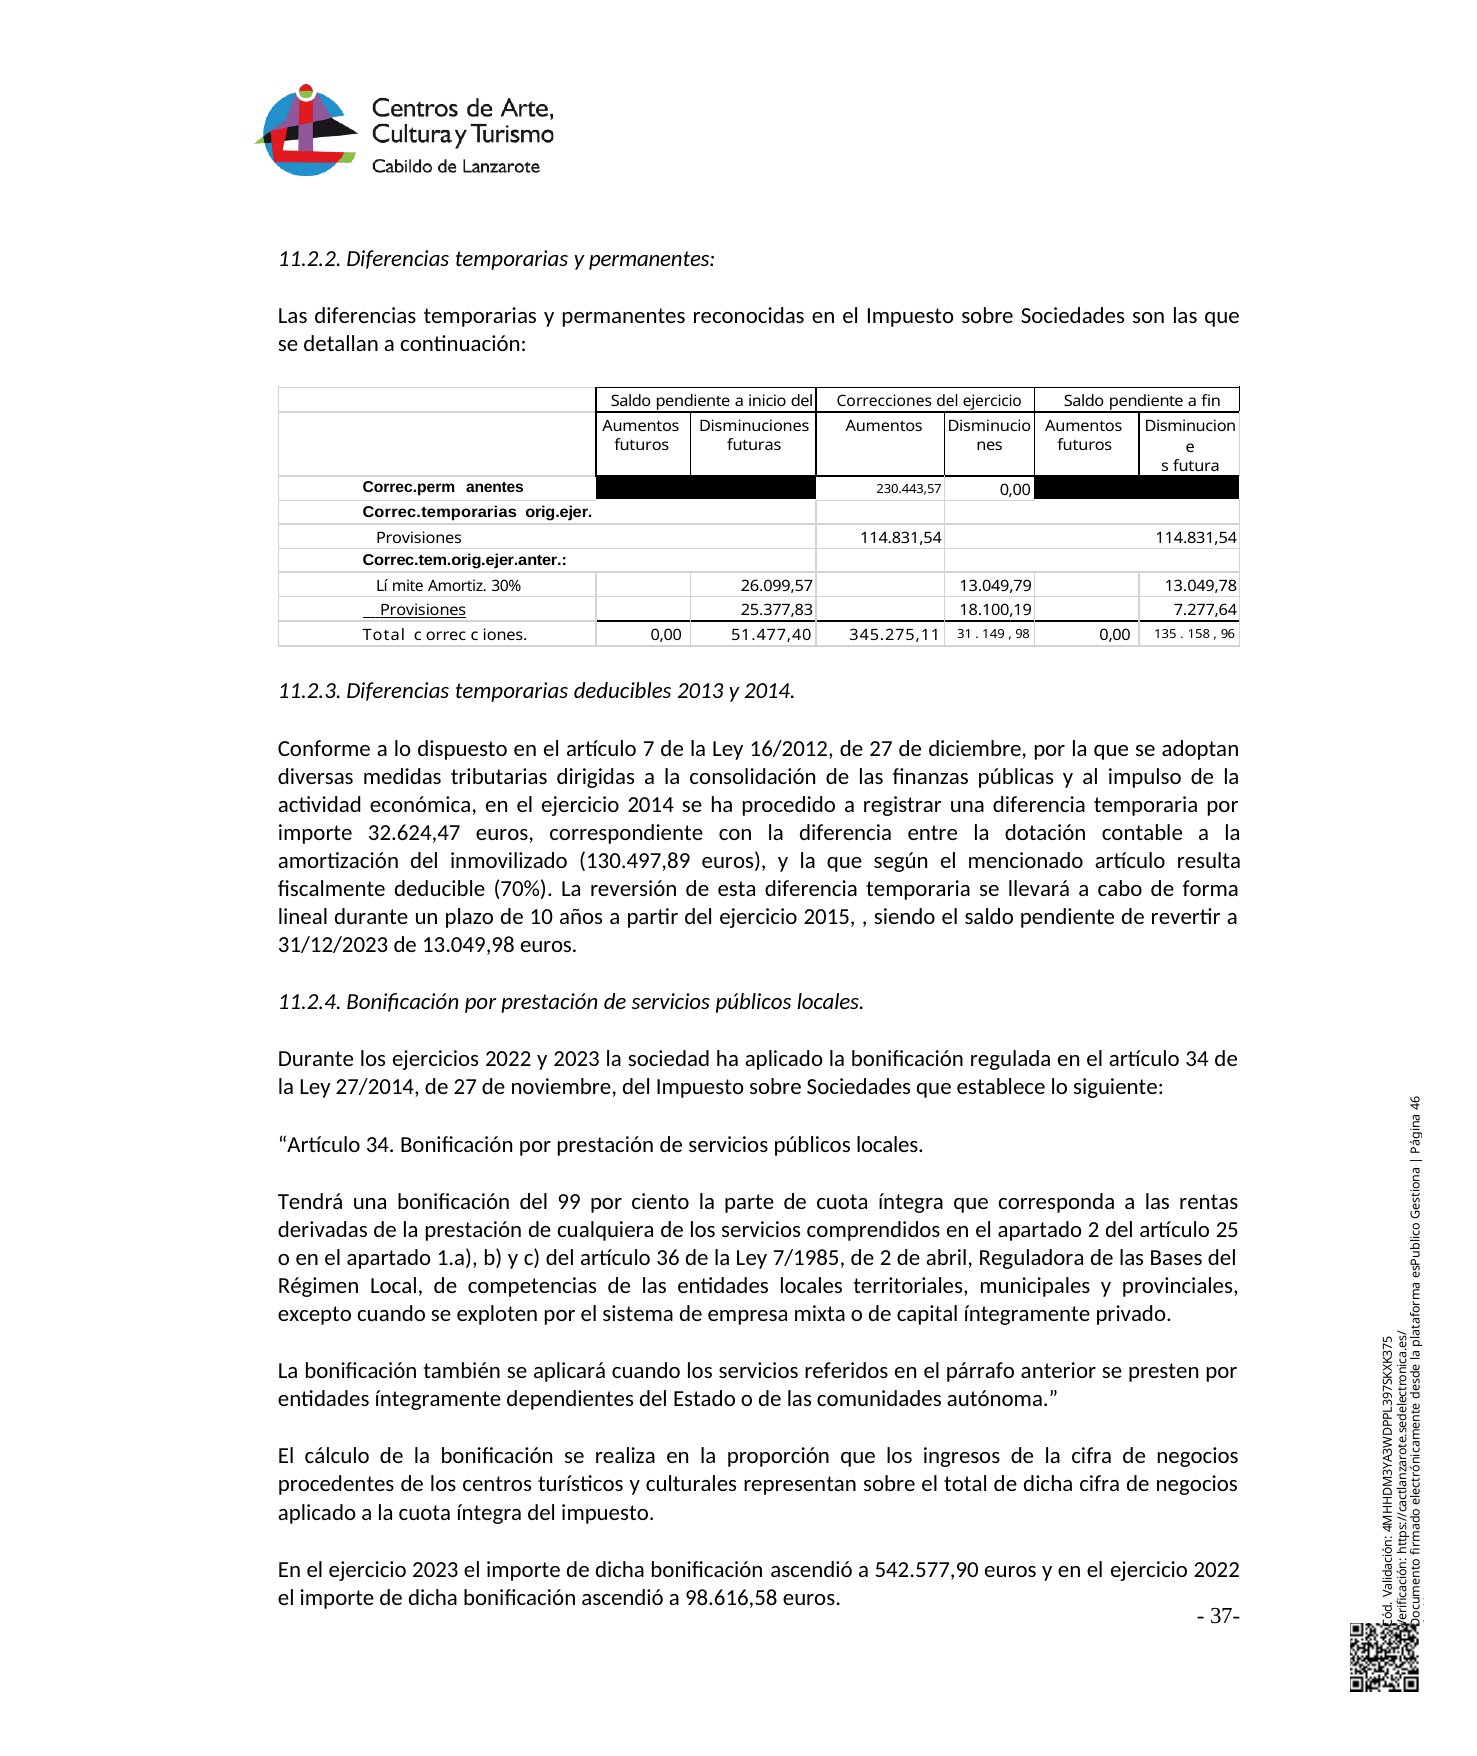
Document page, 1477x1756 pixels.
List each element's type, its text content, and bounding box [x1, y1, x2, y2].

list Diferencias temporarias y permanentes: [278, 244, 1432, 272]
table_cell Correc.perm anentes [279, 477, 596, 499]
table_cell 13.049,79 [945, 573, 1034, 596]
table_cell [279, 413, 595, 475]
table_cell 230.443,57 [816, 477, 944, 499]
table_cell Total c orrec c iones. [279, 622, 595, 645]
table_cell [817, 573, 944, 596]
table_cell [945, 500, 1239, 523]
text Documento firmado electrónicamente desde la plataforma esPublico Gestiona | Página 46 de 60 [1408, 1094, 1424, 1630]
table_cell Provisiones [279, 525, 815, 548]
table_cell Aumentos futuros [597, 413, 690, 475]
text Durante los ejercicios 2022 y 2023 la sociedad ha aplicado la bonificación regulada en el artículo 34 de la Ley 27/2014, de 27 de noviembre, del Impuesto sobre Sociedades que establece lo siguiente: [278, 1044, 1240, 1100]
table_cell [596, 477, 816, 499]
table_cell [945, 549, 1239, 571]
table_header [279, 388, 595, 411]
list Diferencias temporarias deducibles 2013 y 2014. [278, 676, 1432, 704]
text La bonificación también se aplicará cuando los servicios referidos en el párrafo anterior se presten por entidades íntegramente dependientes del Estado o de las comunidades autónoma.” [278, 1356, 1240, 1412]
table_cell 51.477,40 [691, 622, 815, 645]
table_cell [1035, 573, 1138, 596]
text Tendrá una bonificación del 99 por ciento la parte de cuota íntegra que corresponda a las rentas derivadas de la prestación de cualquiera de los servicios comprendidos en el apartado 2 del artículo 25 o en el apartado 1.a), b) y c) del artículo 36 de la Ley 7/1985, de 2 de abril, Reguladora de las Bases del Régimen Local, de competencias de las entidades locales territoriales, municipales y provinciales, excepto cuando se exploten por el sistema de empresa mixta o de capital íntegramente privado. [278, 1187, 1241, 1327]
text En el ejercicio 2023 el importe de dicha bonificación ascendió a 542.577,90 euros y en el ejercicio 2022 el importe de dicha bonificación ascendió a 98.616,58 euros. [278, 1555, 1240, 1611]
table_cell 114.831,54 [945, 525, 1239, 548]
table_cell [817, 597, 944, 620]
table_header Saldo pendiente a fin [1035, 388, 1239, 411]
picture [253, 84, 554, 176]
table_cell Disminucione s futura [1140, 413, 1239, 475]
table_cell 25.377,83 [691, 597, 815, 620]
table_cell 18.100,19 [945, 597, 1034, 620]
table_cell 135 . 158 , 96 [1140, 622, 1239, 645]
table_header Saldo pendiente a inicio del [597, 388, 815, 411]
table_cell 0,00 [597, 622, 690, 645]
table_cell Correc.temporarias orig.ejer. [279, 500, 815, 523]
table_header Correcciones del ejercicio [817, 388, 1034, 411]
table_cell 0,00 [945, 477, 1034, 499]
table_cell Lí mite Amortiz. 30% [279, 573, 595, 596]
text “Artículo 34. Bonificación por prestación de servicios públicos locales. [278, 1130, 1380, 1158]
table_cell Disminuciones futuras [691, 413, 815, 475]
table_cell Aumentos futuros [1035, 413, 1138, 475]
table_cell [817, 549, 944, 571]
table_cell [817, 501, 944, 523]
list Bonificación por prestación de servicios públicos locales. [278, 987, 1432, 1015]
text El cálculo de la bonificación se realiza en la proporción que los ingresos de la cifra de negocios procedentes de los centros turísticos y culturales representan sobre el total de dicha cifra de negocios aplicado a la cuota íntegra del impuesto. [278, 1442, 1241, 1526]
table_cell Correc.tem.orig.ejer.anter.: [279, 549, 815, 571]
table_cell [597, 597, 690, 620]
table_cell 345.275,11 [817, 622, 944, 645]
text Las diferencias temporarias y permanentes reconocidas en el Impuesto sobre Sociedades son las que se detallan a continuación: [278, 301, 1241, 357]
table_cell Provisiones [279, 597, 595, 620]
picture [1350, 1623, 1419, 1692]
table_cell [1034, 477, 1239, 499]
table_cell Disminucio nes [945, 413, 1034, 475]
table_cell Aumentos [817, 413, 944, 475]
text Conforme a lo dispuesto en el artículo 7 de la Ley 16/2012, de 27 de diciembre, por la que se adoptan diversas medidas tributarias dirigidas a la consolidación de las finanzas públicas y al impulso de la actividad económica, en el ejercicio 2014 se ha procedido a registrar una diferencia temporaria por importe 32.624,47 euros, correspondiente con la diferencia entre la dotación contable a la amortización del inmovilizado (130.497,89 euros), y la que según el mencionado artículo resulta fiscalmente deducible (70%). La reversión de esta diferencia temporaria se llevará a cabo de forma lineal durante un plazo de 10 años a partir del ejercicio 2015, , siendo el saldo pendiente de revertir a 31/12/2023 de 13.049,98 euros. [278, 734, 1241, 958]
table_cell 26.099,57 [691, 573, 815, 596]
table_cell [1035, 597, 1138, 620]
table_cell 13.049,78 [1140, 573, 1239, 596]
table_cell 7.277,64 [1140, 597, 1239, 620]
table_cell [597, 573, 690, 596]
table_cell 0,00 [1035, 622, 1138, 645]
table_cell 31 . 149 , 98 [945, 622, 1034, 645]
text Verificación: https://cactlanzarote.sedelectronica.es/ [1395, 1094, 1408, 1630]
table_cell 114.831,54 [817, 525, 944, 548]
text Cód. Validación: 4MHHDM3YA3WDPPL397SKXK375 [1380, 1094, 1394, 1630]
